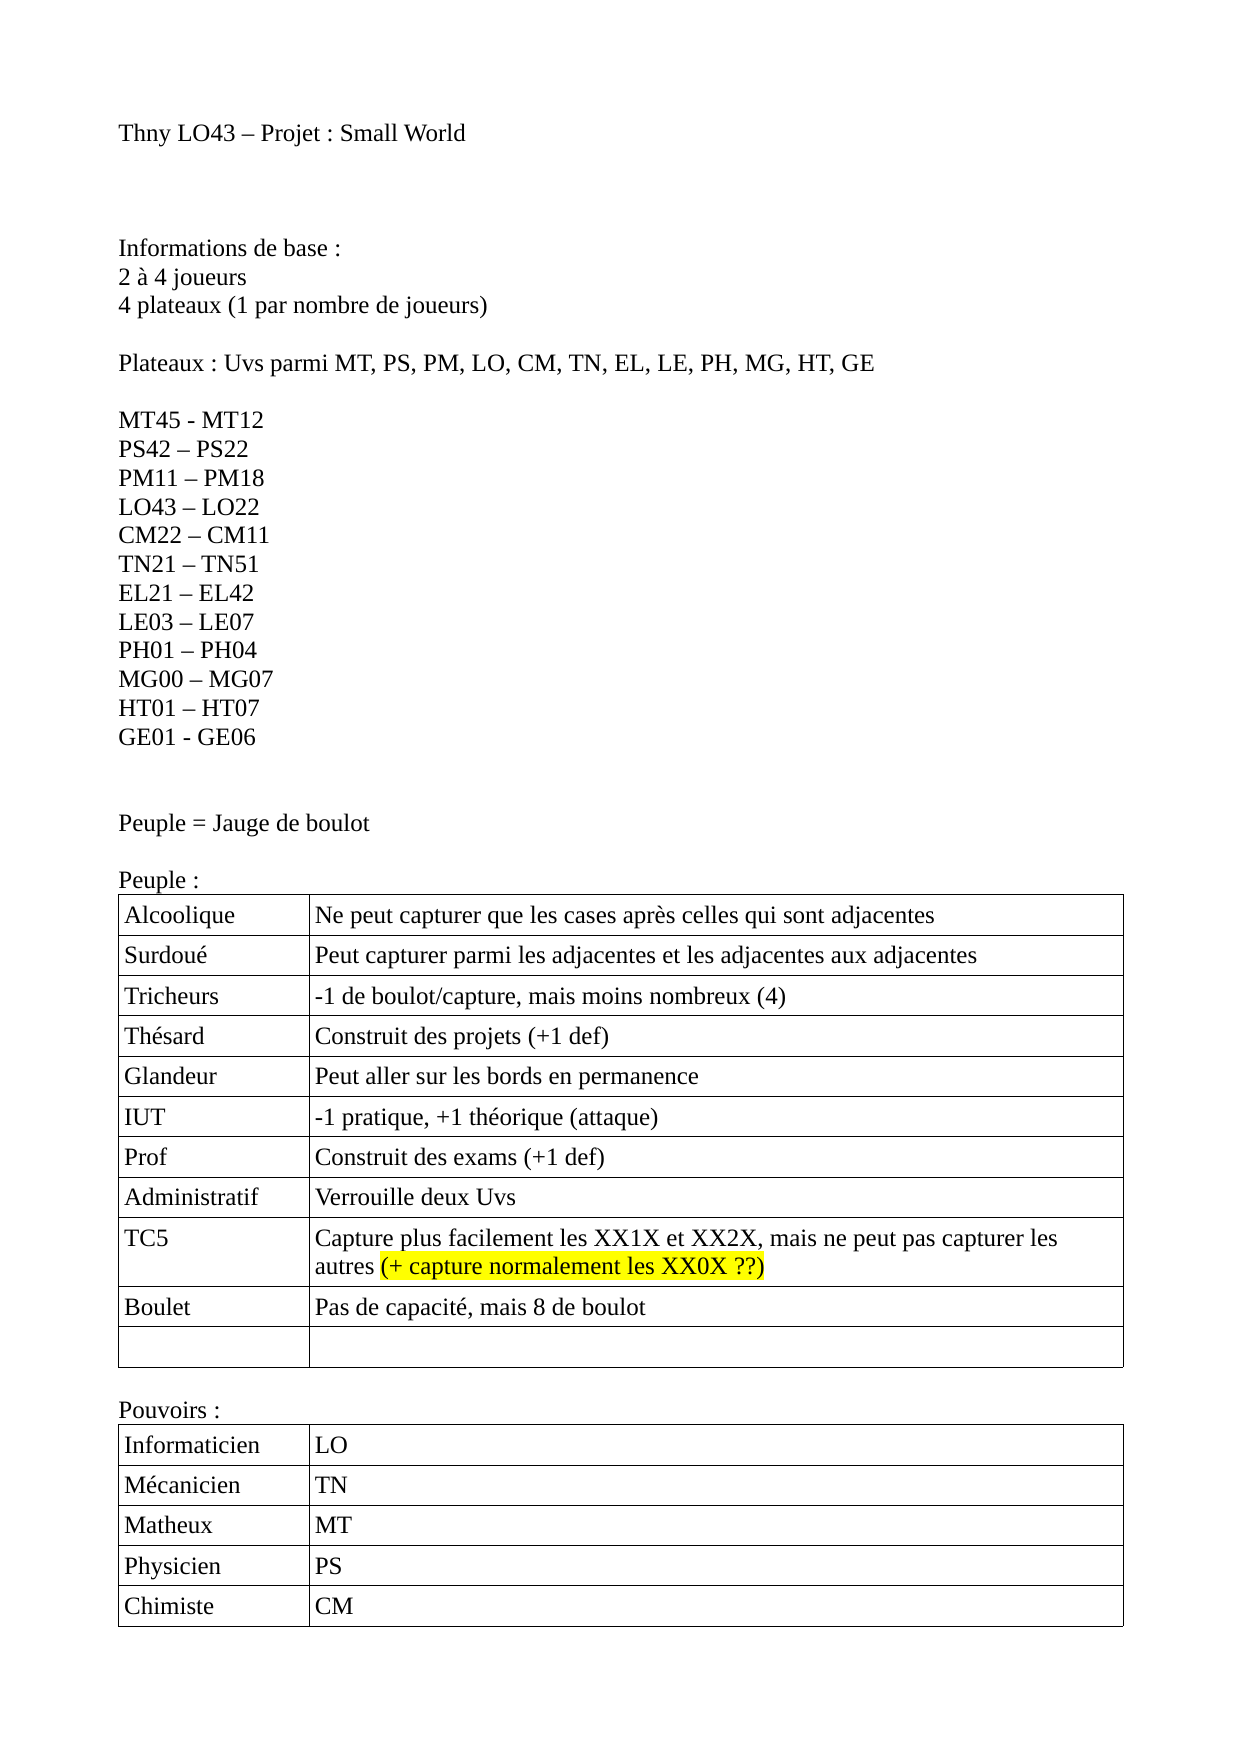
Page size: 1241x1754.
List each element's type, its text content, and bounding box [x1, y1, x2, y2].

text LO43 – LO22 [118, 492, 1122, 521]
table_cell Verrouille deux Uvs [310, 1178, 1123, 1217]
text Informations de base : [118, 233, 1122, 262]
text EL21 – EL42 [118, 578, 1122, 607]
text Thny LO43 – Projet : Small World [118, 118, 1122, 147]
table_cell PS [310, 1546, 1123, 1585]
table_header Alcoolique [119, 895, 309, 935]
table_cell MT [310, 1506, 1123, 1545]
text GE01 - GE06 [118, 722, 1122, 751]
table_cell TC5 [119, 1218, 309, 1286]
table_cell TN [310, 1466, 1123, 1505]
table_header Informaticien [119, 1425, 309, 1464]
table_cell Administratif [119, 1178, 309, 1217]
table_cell Peut capturer parmi les adjacentes et les adjacentes aux adjacentes [310, 936, 1123, 975]
text Plateaux : Uvs parmi MT, PS, PM, LO, CM, TN, EL, LE, PH, MG, HT, GE [118, 348, 1122, 377]
text HT01 – HT07 [118, 693, 1122, 722]
text Peuple : [118, 866, 1122, 894]
table_cell IUT [119, 1097, 309, 1136]
table_cell Pas de capacité, mais 8 de boulot [310, 1287, 1123, 1326]
table_cell Thésard [119, 1016, 309, 1056]
text 4 plateaux (1 par nombre de joueurs) [118, 291, 1122, 319]
table_header LO [310, 1425, 1123, 1464]
table_cell Surdoué [119, 936, 309, 975]
table_cell Peut aller sur les bords en permanence [310, 1057, 1123, 1096]
text MG00 – MG07 [118, 664, 1122, 693]
text Pouvoirs : [118, 1395, 1122, 1424]
table_cell -1 de boulot/capture, mais moins nombreux (4) [310, 976, 1123, 1015]
text LE03 – LE07 [118, 607, 1122, 636]
table_cell Capture plus facilement les XX1X et XX2X, mais ne peut pas capturer les autres (+ capture normalement les XX0X ??) [310, 1218, 1123, 1286]
text CM22 – CM11 [118, 521, 1122, 549]
text PM11 – PM18 [118, 463, 1122, 492]
text MT45 - MT12 [118, 406, 1122, 434]
table_cell Boulet [119, 1287, 309, 1326]
table_cell Tricheurs [119, 976, 309, 1015]
table_cell CM [310, 1586, 1123, 1626]
table_cell Glandeur [119, 1057, 309, 1096]
table_cell Construit des projets (+1 def) [310, 1016, 1123, 1056]
table_cell -1 pratique, +1 théorique (attaque) [310, 1097, 1123, 1136]
table_header Ne peut capturer que les cases après celles qui sont adjacentes [310, 895, 1123, 935]
table_cell Construit des exams (+1 def) [310, 1137, 1123, 1177]
table_cell [119, 1327, 309, 1367]
text PS42 – PS22 [118, 434, 1122, 463]
table_cell Chimiste [119, 1586, 309, 1626]
table_cell [310, 1327, 1123, 1367]
text Peuple = Jauge de boulot [118, 808, 1122, 837]
table_cell Matheux [119, 1506, 309, 1545]
text 2 à 4 joueurs [118, 262, 1122, 291]
text TN21 – TN51 [118, 549, 1122, 578]
text PH01 – PH04 [118, 636, 1122, 664]
table_cell Physicien [119, 1546, 309, 1585]
table_cell Prof [119, 1137, 309, 1177]
table_cell Mécanicien [119, 1466, 309, 1505]
